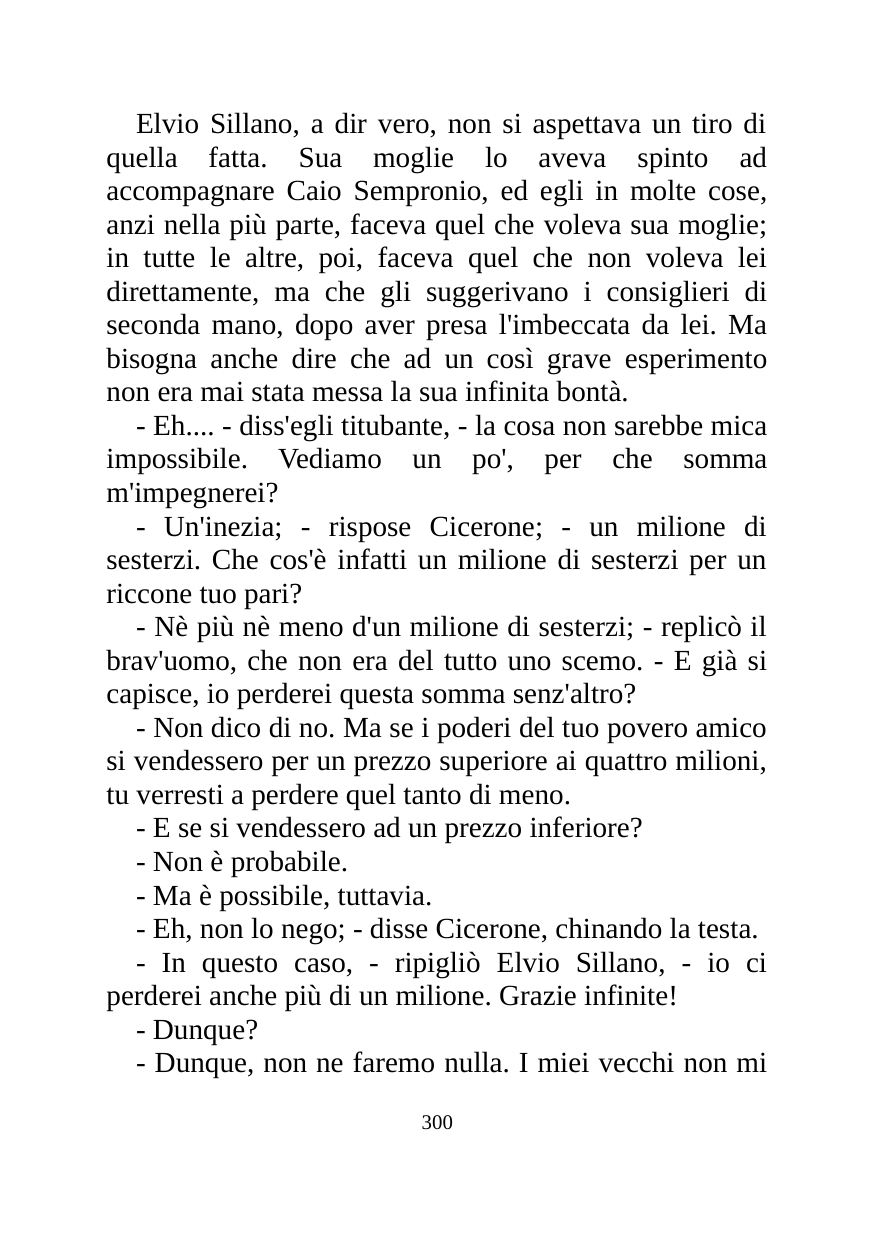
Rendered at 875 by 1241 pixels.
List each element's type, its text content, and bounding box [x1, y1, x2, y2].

text - Ma è possibile, tuttavia. [106, 878, 768, 911]
text - Non dico di no. Ma se i poderi del tuo povero amico si vendessero per un prezzo superiore ai quattro milioni, tu verresti a perdere quel tanto di meno. [106, 710, 768, 811]
text - Eh, non lo nego; - disse Cicerone, chinando la testa. [106, 911, 768, 945]
text - In questo caso, - ripigliò Elvio Sillano, - io ci perderei anche più di un milione. Grazie infinite! [106, 945, 768, 1012]
text Elvio Sillano, a dir vero, non si aspettava un tiro di quella fatta. Sua moglie lo aveva spinto ad accompagnare Caio Sempronio, ed egli in molte cose, anzi nella più parte, faceva quel che voleva sua moglie; in tutte le altre, poi, faceva quel che non voleva lei direttamente, ma che gli suggerivano i consiglieri di seconda mano, dopo aver presa l'imbeccata da lei. Ma bisogna anche dire che ad un così grave esperimento non era mai stata messa la sua infinita bontà. [106, 106, 768, 408]
text - Eh.... - diss'egli titubante, - la cosa non sarebbe mica impossibile. Vediamo un po', per che somma m'impegnerei? [106, 408, 768, 509]
text - Un'inezia; - rispose Cicerone; - un milione di sesterzi. Che cos'è infatti un milione di sesterzi per un riccone tuo pari? [106, 509, 768, 609]
text - Dunque? [106, 1012, 768, 1045]
text - Non è probabile. [106, 844, 768, 878]
text - E se si vendessero ad un prezzo inferiore? [106, 811, 768, 844]
text - Dunque, non ne faremo nulla. I miei vecchi non mi [106, 1045, 768, 1079]
text - Nè più nè meno d'un milione di sesterzi; - replicò il brav'uomo, che non era del tutto uno scemo. - E già si capisce, io perderei questa somma senz'altro? [106, 609, 768, 710]
